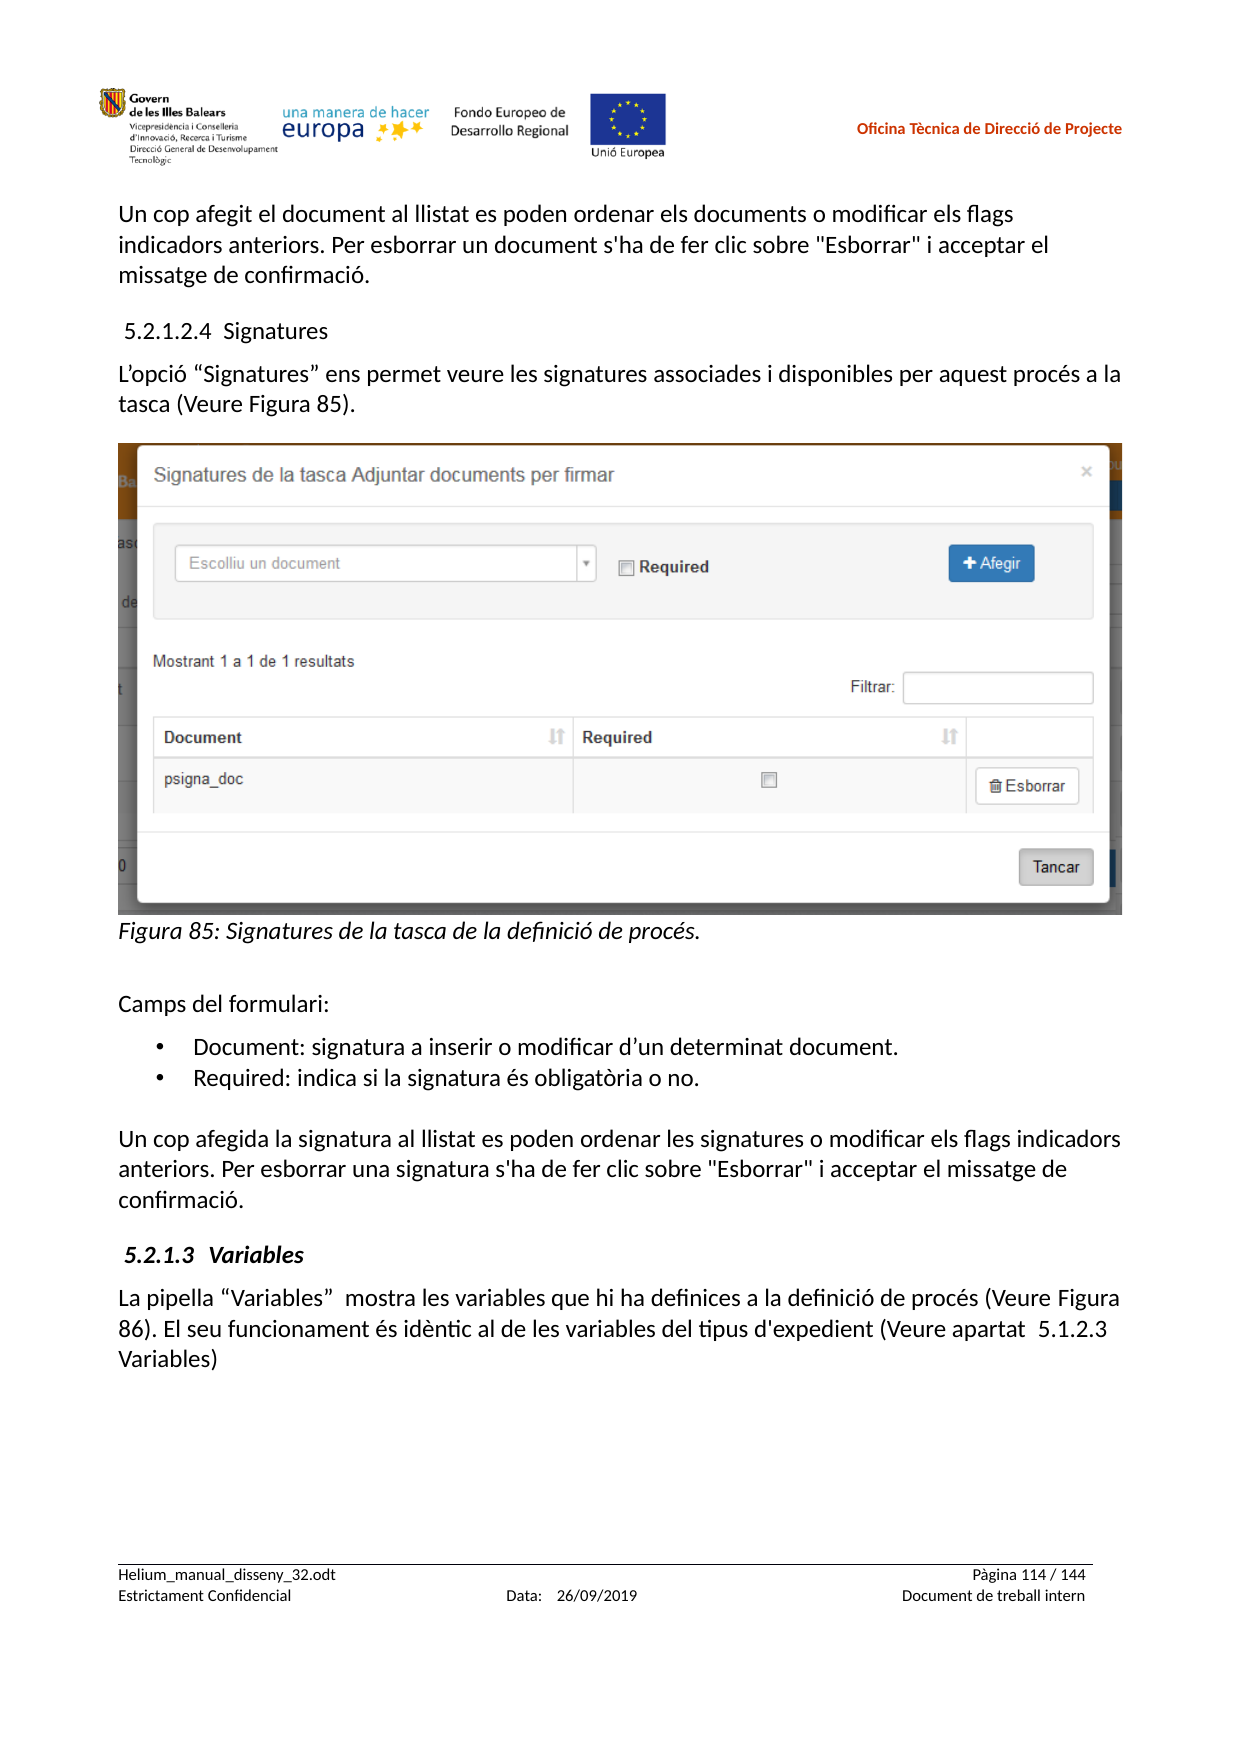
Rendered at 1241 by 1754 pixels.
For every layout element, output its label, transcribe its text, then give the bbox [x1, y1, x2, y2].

subtitle Variables [118, 1240, 1122, 1270]
picture [118, 443, 1123, 915]
text Camps del formulari: [118, 988, 1122, 1019]
text Un cop afegit el document al llistat es poden ordenar els documents o modificar els flags indicadors anteriors. Per esborrar un document s'ha de fer clic sobre "Esborrar" i acceptar el missatge de confirmació. [118, 198, 1122, 290]
list Document: signatura a inserir o modificar d’un determinat document. [156, 1032, 1122, 1062]
picture [99, 87, 668, 166]
list Required: indica si la signatura és obligatòria o no. [156, 1062, 1122, 1093]
text Figura 85: Signatures de la tasca de la definició de procés. [118, 915, 1122, 946]
text La pipella “Variables” mostra les variables que hi ha definices a la definició de procés (Veure Figura 86). El seu funcionament és idèntic al de les variables del tipus d'expedient (Veure apartat 5.1.2.3 Variables) [118, 1282, 1122, 1374]
text Un cop afegida la signatura al llistat es poden ordenar les signatures o modificar els flags indicadors anteriors. Per esborrar una signatura s'ha de fer clic sobre "Esborrar" i acceptar el missatge de confirmació. [118, 1123, 1122, 1215]
text L’opció “Signatures” ens permet veure les signatures associades i disponibles per aquest procés a la tasca (Veure Figura 85). [118, 358, 1122, 419]
subtitle Signatures [118, 315, 1122, 345]
